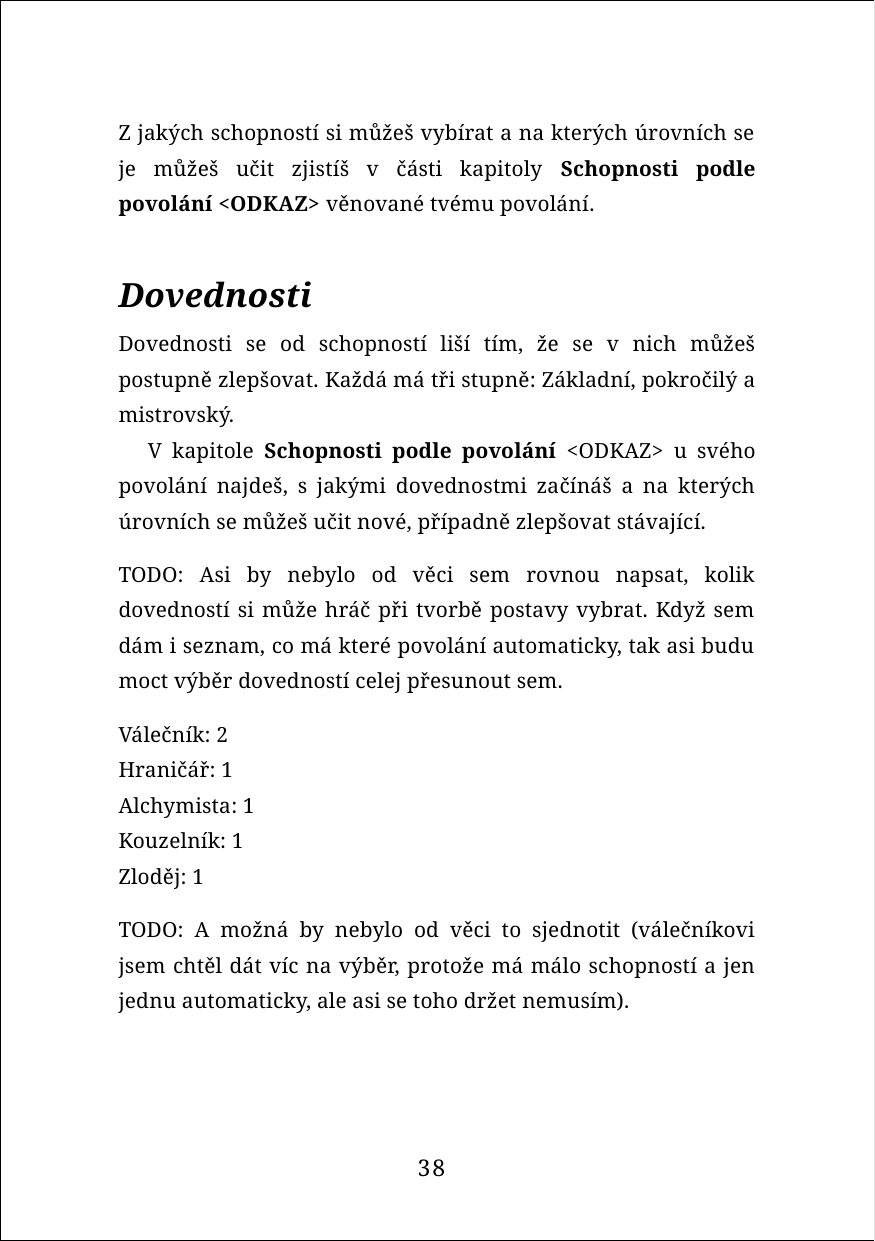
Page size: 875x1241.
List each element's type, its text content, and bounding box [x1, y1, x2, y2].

text Dovednosti se od schopností liší tím, že se v nich můžeš postupně zlepšovat. Každá má tři stupně: Základní, pokročilý a mistrovský. V kapitole Schopnosti podle povolání <ODKAZ> u svého povolání najdeš, s jakými dovednostmi začínáš a na kterých úrovních se můžeš učit nové, případně zlepšovat stávající. [118, 329, 756, 535]
text Válečník: 2 Hraničář: 1 Alchymista: 1 Kouzelník: 1 Zloděj: 1 [118, 720, 756, 890]
text TODO: Asi by nebylo od věci sem rovnou napsat, kolik dovedností si může hráč při tvorbě postavy vybrat. Když sem dám i seznam, co má které povolání automaticky, tak asi budu moct výběr dovedností celej přesunout sem. [118, 560, 756, 695]
subtitle Dovednosti [118, 272, 756, 317]
text Z jakých schopností si můžeš vybírat a na kterých úrovních se je můžeš učit zjistíš v části kapitoly Schopnosti podle povolání <ODKAZ> věnované tvému povolání. [118, 118, 756, 218]
text TODO: A možná by nebylo od věci to sjednotit (válečníkovi jsem chtěl dát víc na výběr, protože má málo schopností a jen jednu automaticky, ale asi se toho držet nemusím). [118, 915, 756, 1015]
